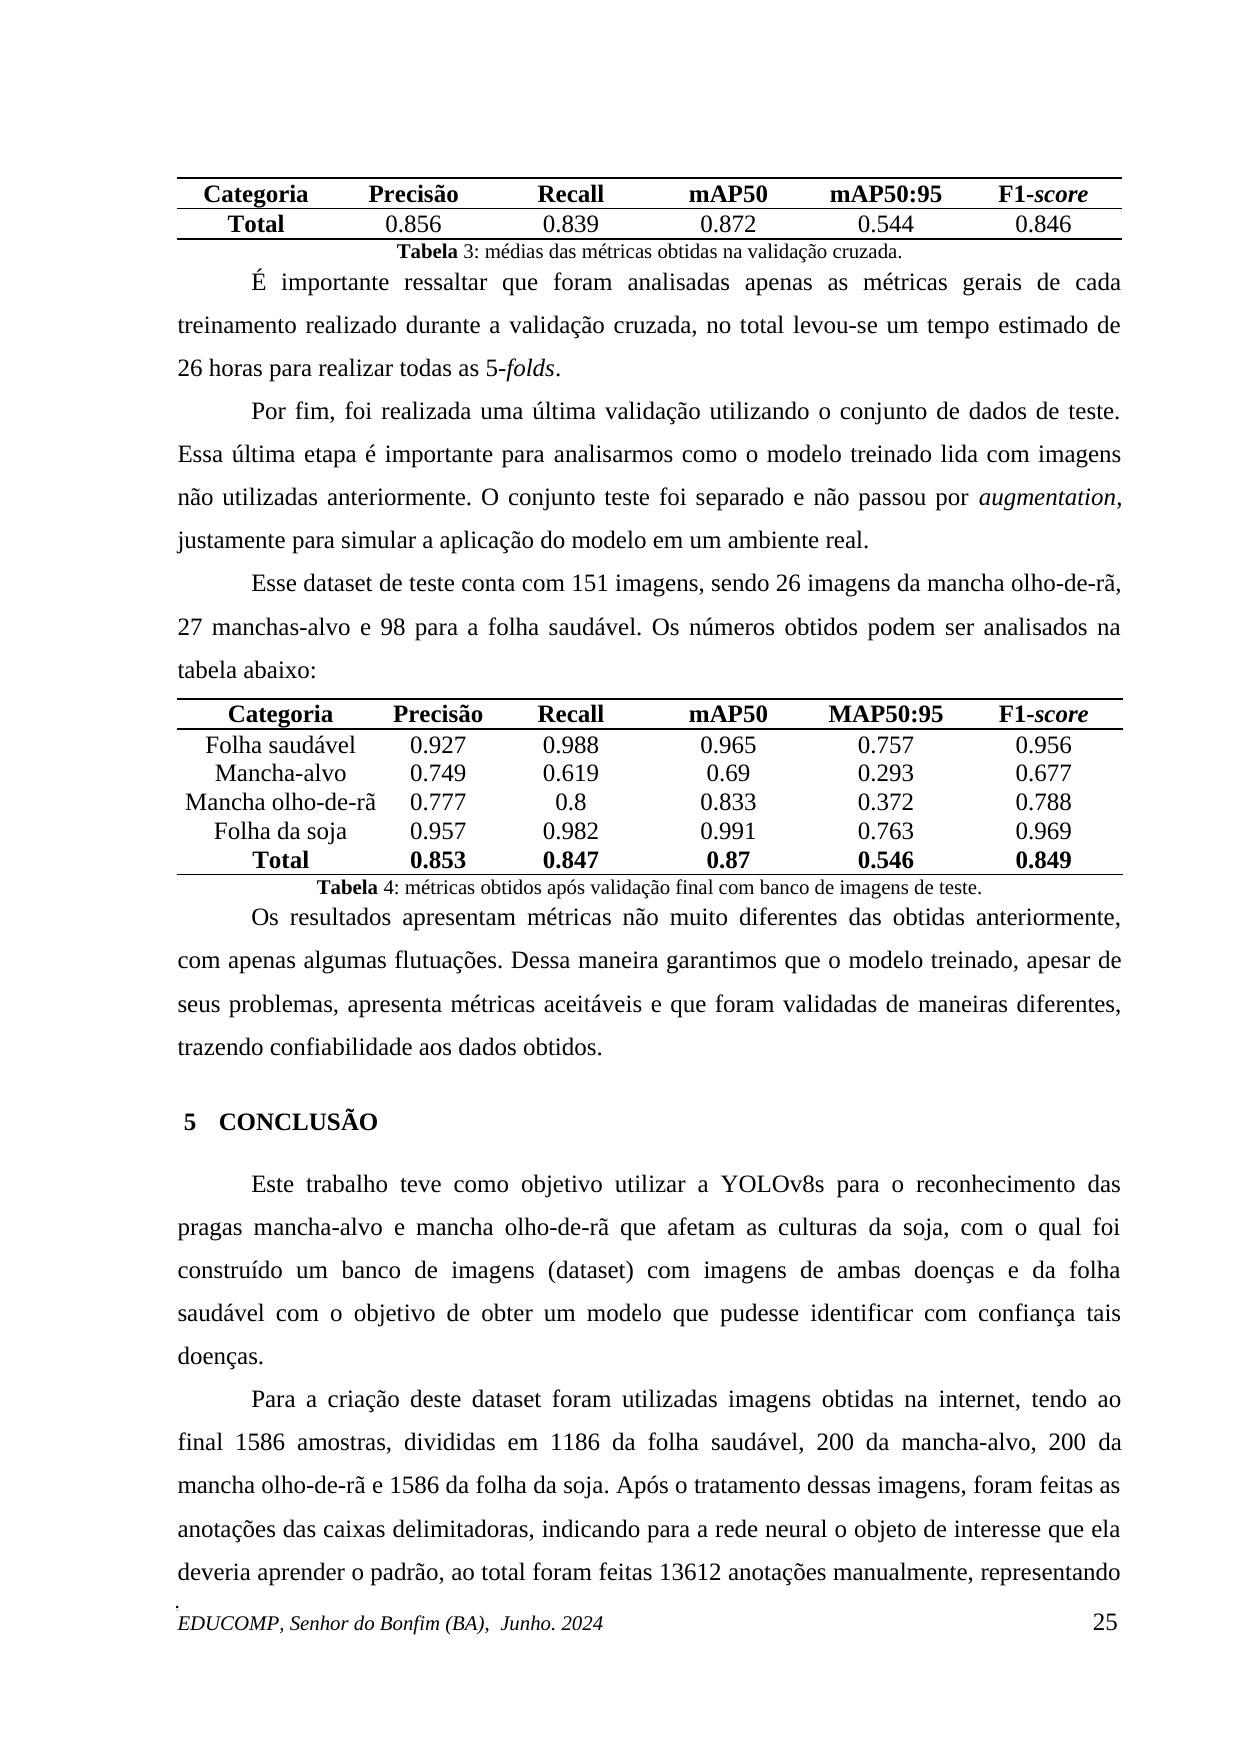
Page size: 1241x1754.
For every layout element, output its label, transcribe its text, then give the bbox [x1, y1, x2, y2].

text Os resultados apresentam métricas não muito diferentes das obtidas anteriormente, com apenas algumas flutuações. Dessa maneira garantimos que o modelo treinado, apesar de seus problemas, apresenta métricas aceitáveis e que foram validadas de maneiras diferentes, trazendo confiabilidade aos dados obtidos. [177, 902, 1122, 1061]
table_cell 0.982 [492, 816, 649, 845]
table_cell 0.965 [650, 730, 807, 758]
table_header mAP50 [650, 700, 807, 728]
table_cell 0.853 [384, 845, 492, 873]
table_header Recall [492, 179, 649, 207]
table_header F1-score [965, 700, 1122, 728]
table_cell Total [177, 845, 384, 873]
table_cell 0.757 [807, 730, 964, 758]
table_cell 0.846 [965, 209, 1122, 238]
text Tabela 4: métricas obtidos após validação final com banco de imagens de teste. [177, 875, 1122, 899]
table_cell 0.749 [384, 759, 492, 787]
table_cell 0.956 [965, 730, 1122, 758]
text É importante ressaltar que foram analisadas apenas as métricas gerais de cada treinamento realizado durante a validação cruzada, no total levou-se um tempo estimado de 26 horas para realizar todas as 5-folds. [177, 267, 1122, 382]
text Tabela 3: médias das métricas obtidas na validação cruzada. [177, 240, 1122, 263]
table_cell 0.619 [492, 759, 649, 787]
table_cell Total [177, 209, 334, 238]
table_cell 0.872 [650, 209, 807, 238]
table_header Recall [492, 700, 649, 728]
table_cell 0.988 [492, 730, 649, 758]
subtitle CONCLUSÃO [177, 1107, 1122, 1136]
table_header Categoria [177, 179, 334, 207]
table_cell 0.856 [335, 209, 492, 238]
text Este trabalho teve como objetivo utilizar a YOLOv8s para o reconhecimento das pragas mancha-alvo e mancha olho-de-rã que afetam as culturas da soja, com o qual foi construído um banco de imagens (dataset) com imagens de ambas doenças e da folha saudável com o objetivo de obter um modelo que pudesse identificar com confiança tais doenças. [177, 1169, 1122, 1370]
table_header Precisão [335, 179, 492, 207]
text Esse dataset de teste conta com 151 imagens, sendo 26 imagens da mancha olho-de-rã, 27 manchas-alvo e 98 para a folha saudável. Os números obtidos podem ser analisados na tabela abaixo: [177, 568, 1122, 683]
table_cell 0.87 [650, 845, 807, 873]
table_cell 0.969 [965, 816, 1122, 845]
text Para a criação deste dataset foram utilizadas imagens obtidas na internet, tendo ao final 1586 amostras, divididas em 1186 da folha saudável, 200 da mancha-alvo, 200 da mancha olho-de-rã e 1586 da folha da soja. Após o tratamento dessas imagens, foram feitas as anotações das caixas delimitadoras, indicando para a rede neural o objeto de interesse que ela deveria aprender o padrão, ao total foram feitas 13612 anotações manualmente, representando [177, 1384, 1122, 1586]
table_cell 0.957 [384, 816, 492, 845]
table_header Categoria [177, 700, 384, 728]
table_cell Mancha olho-de-rã [177, 787, 384, 816]
table_header mAP50 [650, 179, 807, 207]
table_cell 0.777 [384, 787, 492, 816]
table_cell 0.372 [807, 787, 964, 816]
table_cell 0.788 [965, 787, 1122, 816]
table_cell 0.833 [650, 787, 807, 816]
table_cell Folha saudável [177, 730, 384, 758]
table_cell 0.839 [492, 209, 649, 238]
table_cell Folha da soja [177, 816, 384, 845]
table_cell 0.849 [965, 845, 1122, 873]
table_cell 0.991 [650, 816, 807, 845]
table_header Precisão [384, 700, 492, 728]
table_cell 0.544 [807, 209, 964, 238]
table_cell 0.293 [807, 759, 964, 787]
table_header F1-score [965, 179, 1122, 207]
text Por fim, foi realizada uma última validação utilizando o conjunto de dados de teste. Essa última etapa é importante para analisarmos como o modelo treinado lida com imagens não utilizadas anteriormente. O conjunto teste foi separado e não passou por augmentation, justamente para simular a aplicação do modelo em um ambiente real. [177, 396, 1122, 554]
table_cell 0.69 [650, 759, 807, 787]
table_cell 0.763 [807, 816, 964, 845]
table_cell 0.546 [807, 845, 964, 873]
table_cell 0.8 [492, 787, 649, 816]
table_header MAP50:95 [807, 700, 964, 728]
table_cell 0.927 [384, 730, 492, 758]
table_header mAP50:95 [807, 179, 964, 207]
table_cell 0.847 [492, 845, 649, 873]
table_cell 0.677 [965, 759, 1122, 787]
table_cell Mancha-alvo [177, 759, 384, 787]
